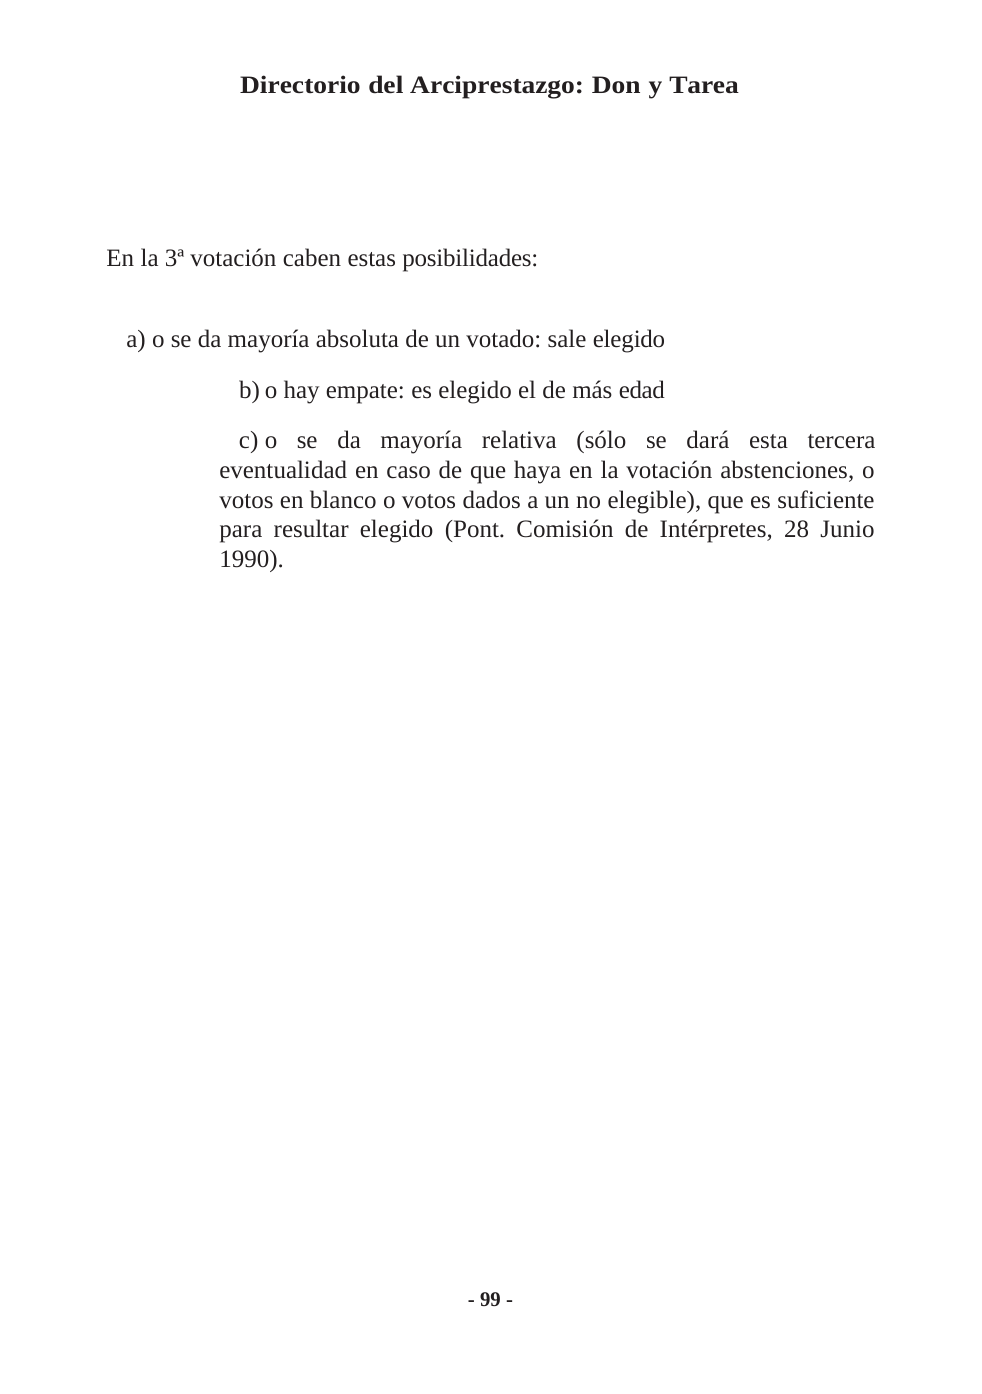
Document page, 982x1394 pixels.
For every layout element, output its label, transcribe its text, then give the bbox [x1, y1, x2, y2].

list o hay empate: es elegido el de más edad [239, 375, 917, 403]
text En la 3ª votación caben estas posibilidades: [106, 243, 917, 272]
list o se da mayoría absoluta de un votado: sale elegido [126, 324, 917, 353]
list o se da mayoría relativa (sólo se dará esta tercera eventualidad en caso de que haya en la votación abstenciones, o votos en blanco o votos dados a un no elegible), que es suficiente para resultar elegido (Pont. Comisión de Intérpretes, 28 Junio 1990). [193, 426, 875, 573]
